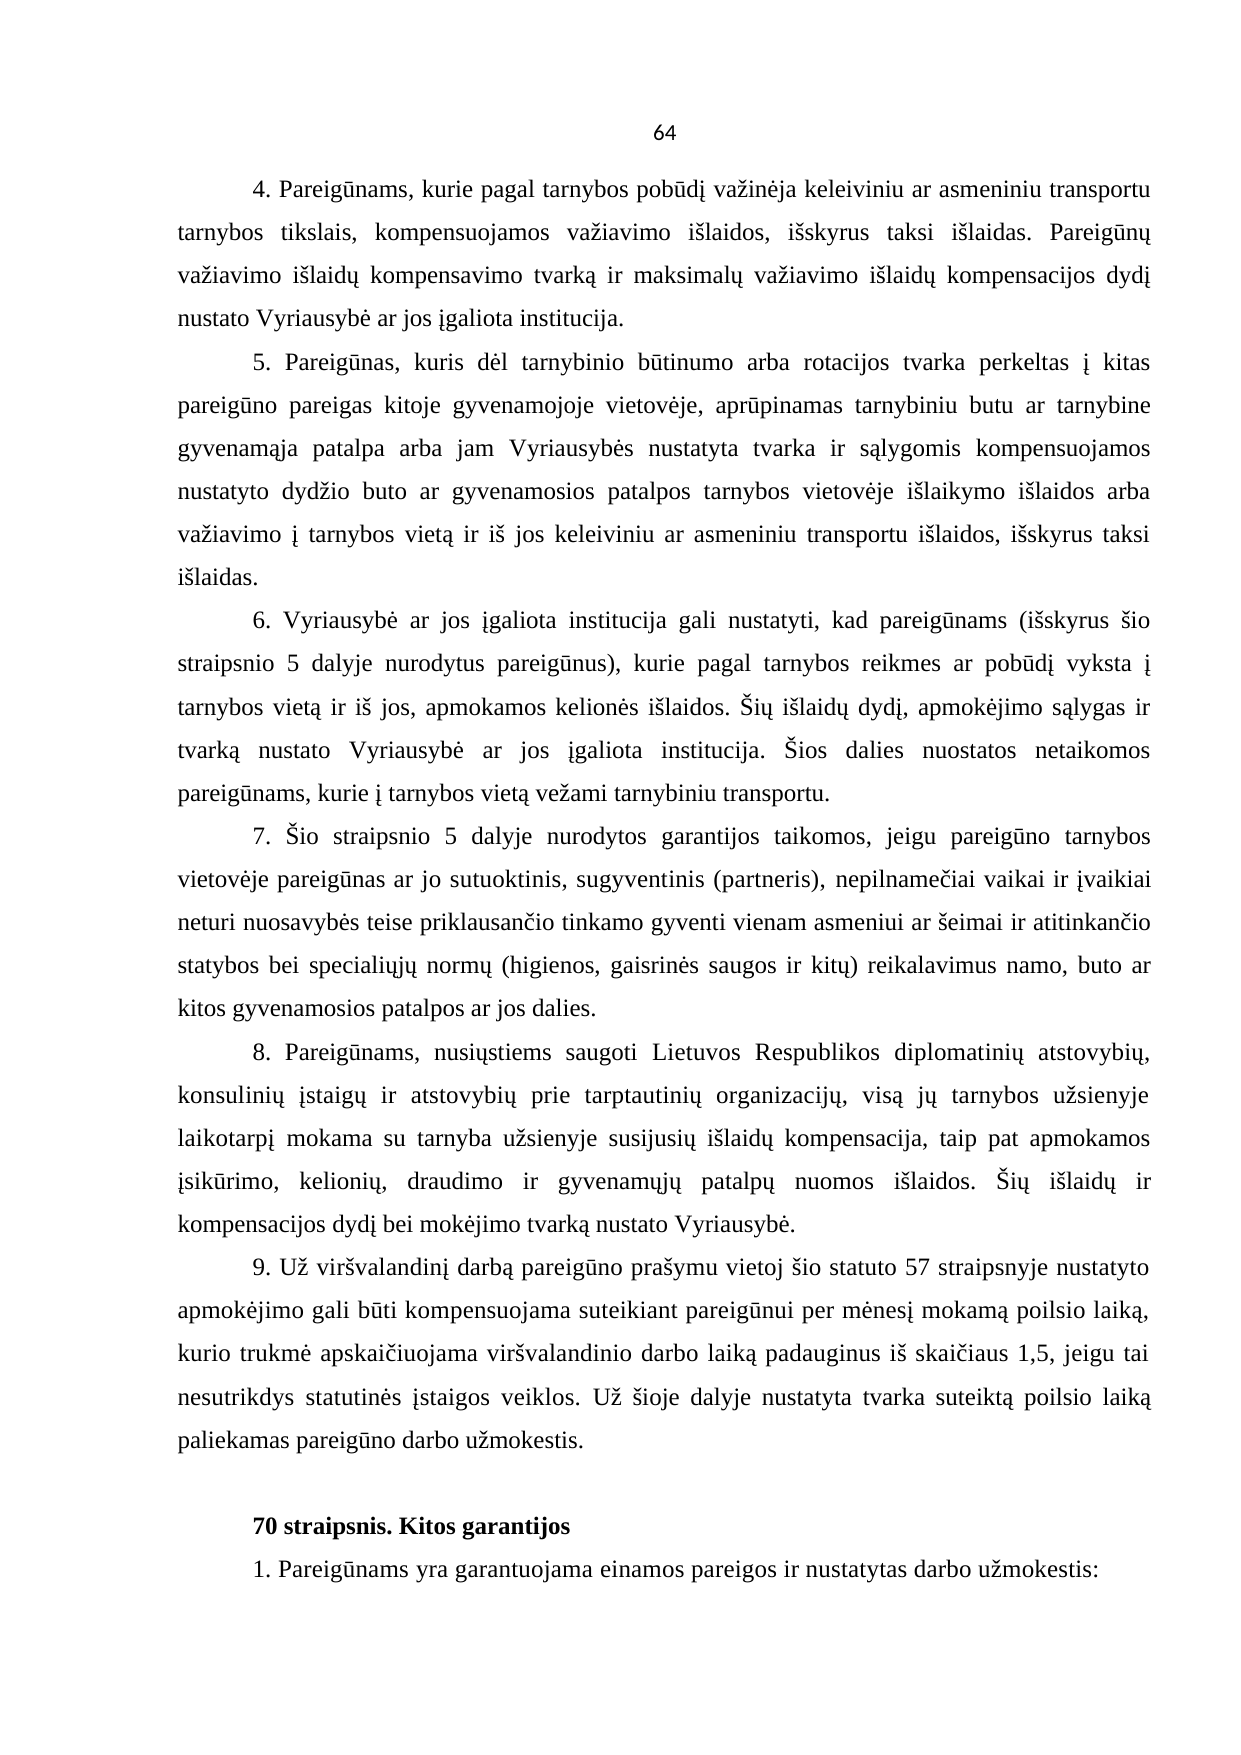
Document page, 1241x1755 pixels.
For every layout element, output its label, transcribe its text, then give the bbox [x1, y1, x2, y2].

text 8. Pareigūnams, nusiųstiems saugoti Lietuvos Respublikos diplomatinių atstovybių, konsulinių įstaigų ir atstovybių prie tarptautinių organizacijų, visą jų tarnybos užsienyje laikotarpį mokama su tarnyba užsienyje susijusių išlaidų kompensacija, taip pat apmokamos įsikūrimo, kelionių, draudimo ir gyvenamųjų patalpų nuomos išlaidos. Šių išlaidų ir kompensacijos dydį bei mokėjimo tvarką nustato Vyriausybė. [177, 1037, 1152, 1238]
text 5. Pareigūnas, kuris dėl tarnybinio būtinumo arba rotacijos tvarka perkeltas į kitas pareigūno pareigas kitoje gyvenamojoje vietovėje, aprūpinamas tarnybiniu butu ar tarnybine gyvenamąja patalpa arba jam Vyriausybės nustatyta tvarka ir sąlygomis kompensuojamos nustatyto dydžio buto ar gyvenamosios patalpos tarnybos vietovėje išlaikymo išlaidos arba važiavimo į tarnybos vietą ir iš jos keleiviniu ar asmeniniu transportu išlaidos, išskyrus taksi išlaidas. [177, 347, 1152, 591]
text 7. Šio straipsnio 5 dalyje nurodytos garantijos taikomos, jeigu pareigūno tarnybos vietovėje pareigūnas ar jo sutuoktinis, sugyventinis (partneris), nepilnamečiai vaikai ir įvaikiai neturi nuosavybės teise priklausančio tinkamo gyventi vienam asmeniui ar šeimai ir atitinkančio statybos bei specialiųjų normų (higienos, gaisrinės saugos ir kitų) reikalavimus namo, buto ar kitos gyvenamosios patalpos ar jos dalies. [177, 821, 1152, 1022]
text 1. Pareigūnams yra garantuojama einamos pareigos ir nustatytas darbo užmokestis: [177, 1554, 1152, 1583]
text 4. Pareigūnams, kurie pagal tarnybos pobūdį važinėja keleiviniu ar asmeniniu transportu tarnybos tikslais, kompensuojamos važiavimo išlaidos, išskyrus taksi išlaidas. Pareigūnų važiavimo išlaidų kompensavimo tvarką ir maksimalų važiavimo išlaidų kompensacijos dydį nustato Vyriausybė ar jos įgaliota institucija. [177, 174, 1152, 332]
text 9. Už viršvalandinį darbą pareigūno prašymu vietoj šio statuto 57 straipsnyje nustatyto apmokėjimo gali būti kompensuojama suteikiant pareigūnui per mėnesį mokamą poilsio laiką, kurio trukmė apskaičiuojama viršvalandinio darbo laiką padauginus iš skaičiaus 1,5, jeigu tai nesutrikdys statutinės įstaigos veiklos. Už šioje dalyje nustatyta tvarka suteiktą poilsio laiką paliekamas pareigūno darbo užmokestis. [177, 1252, 1152, 1453]
text 70 straipsnis. Kitos garantijos [177, 1511, 1152, 1540]
text 6. Vyriausybė ar jos įgaliota institucija gali nustatyti, kad pareigūnams (išskyrus šio straipsnio 5 dalyje nurodytus pareigūnus), kurie pagal tarnybos reikmes ar pobūdį vyksta į tarnybos vietą ir iš jos, apmokamos kelionės išlaidos. Šių išlaidų dydį, apmokėjimo sąlygas ir tvarką nustato Vyriausybė ar jos įgaliota institucija. Šios dalies nuostatos netaikomos pareigūnams, kurie į tarnybos vietą vežami tarnybiniu transportu. [177, 605, 1152, 807]
